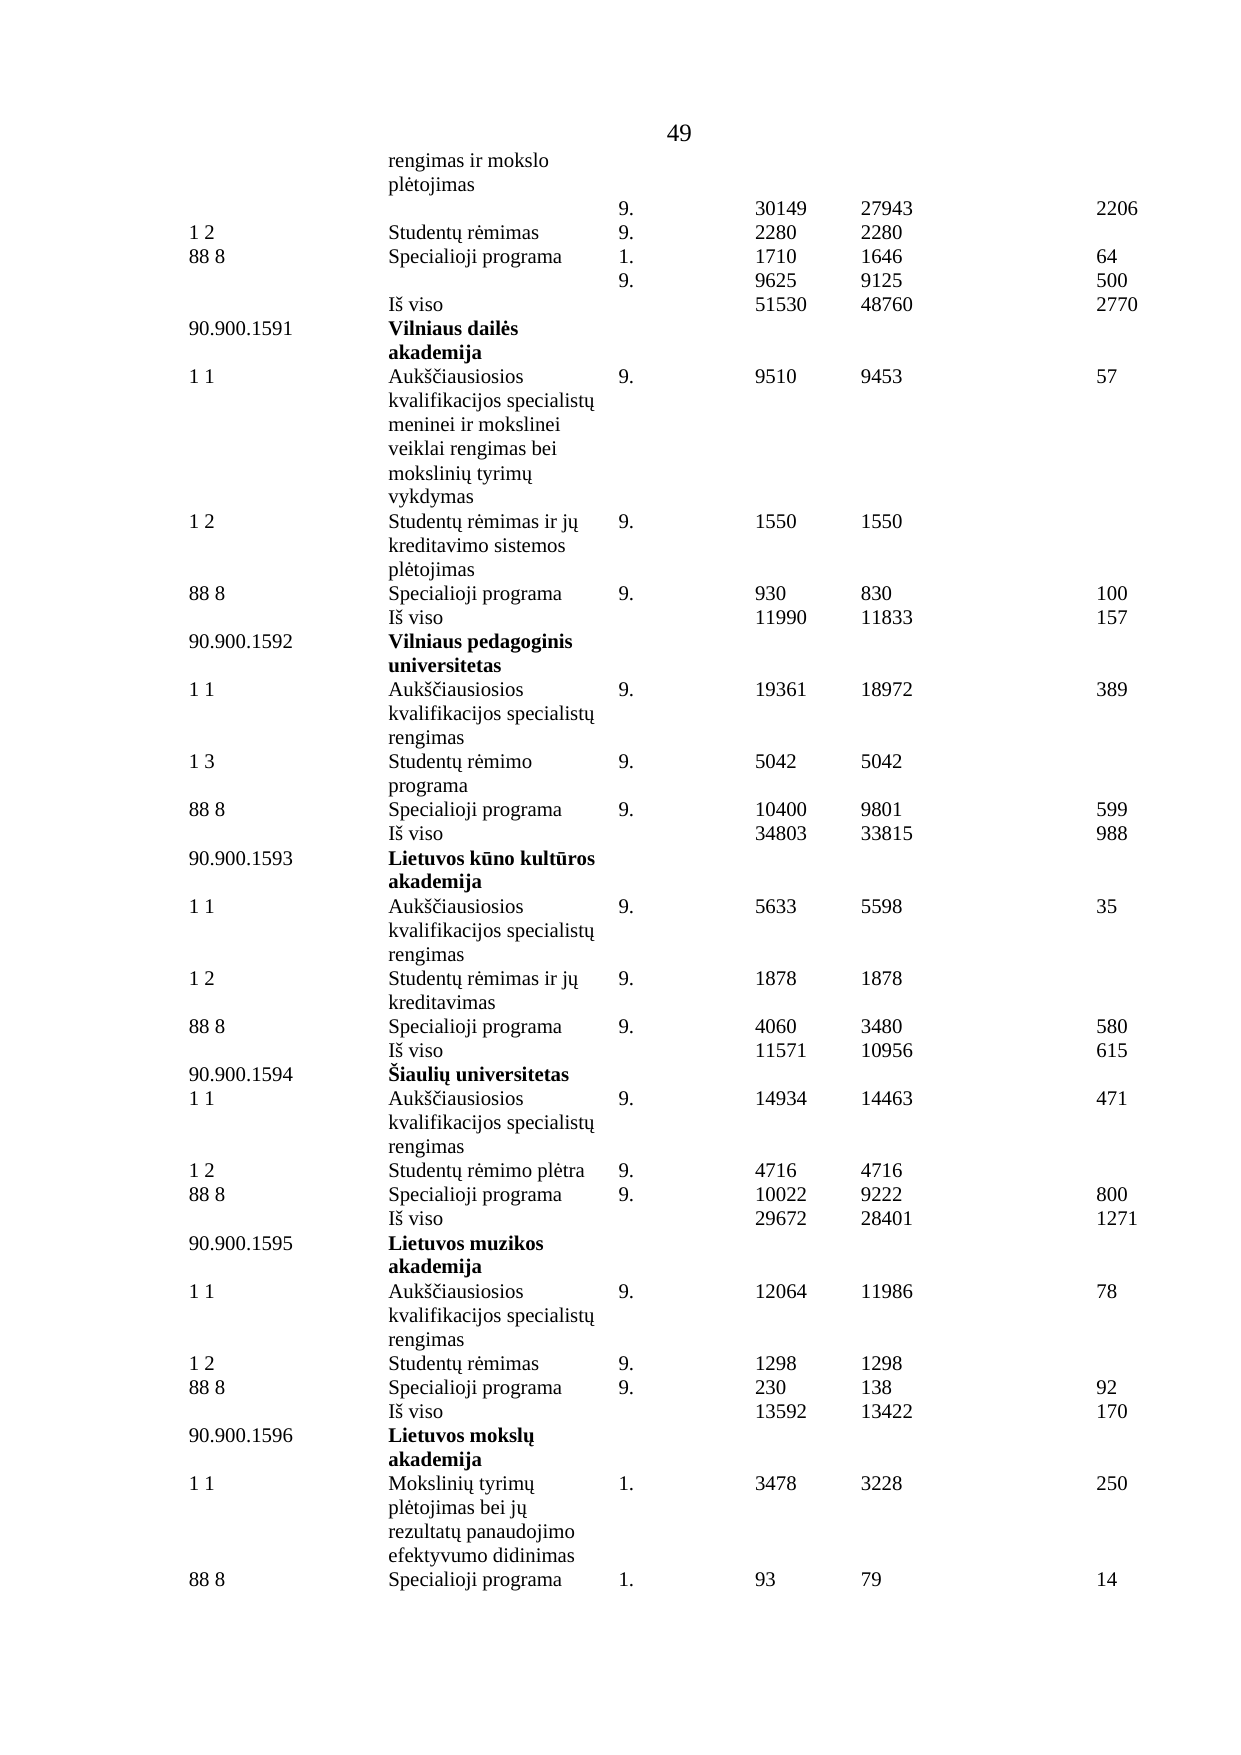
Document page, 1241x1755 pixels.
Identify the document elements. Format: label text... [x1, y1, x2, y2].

table_cell 88 8 [177, 244, 377, 268]
table_cell 9. [607, 1086, 743, 1158]
table_cell [607, 629, 743, 677]
table_cell [607, 316, 743, 364]
table_cell 1298 [849, 1351, 955, 1375]
table_cell 1710 [744, 244, 849, 268]
table_cell 64 [1085, 244, 1181, 268]
table_cell [955, 1279, 1085, 1351]
table_cell Specialioji programa [377, 1375, 607, 1399]
table_cell 1. [607, 244, 743, 268]
table_cell Studentų rėmimas ir jų kreditavimo sistemos plėtojimas [377, 509, 607, 581]
table_cell 1271 [1085, 1206, 1181, 1230]
table_cell 88 8 [177, 1375, 377, 1399]
table_cell [955, 1182, 1085, 1206]
table_cell 79 [849, 1567, 955, 1591]
table_cell 88 8 [177, 1014, 377, 1038]
table_cell 1646 [849, 244, 955, 268]
table_cell 78 [1085, 1279, 1181, 1351]
table_cell 9222 [849, 1182, 955, 1206]
table_cell [744, 1230, 849, 1278]
table_cell 14463 [849, 1086, 955, 1158]
table_cell [849, 1423, 955, 1471]
table_cell [1085, 629, 1181, 677]
table_cell [955, 894, 1085, 966]
table_cell 1 1 [177, 677, 377, 749]
table_cell [955, 1158, 1085, 1182]
table_cell [955, 749, 1085, 797]
table_cell [1085, 1230, 1181, 1278]
table_cell Lietuvos muzikos akademija [377, 1230, 607, 1278]
table_cell 1 2 [177, 220, 377, 244]
table_cell [744, 1062, 849, 1086]
table_cell [607, 1038, 743, 1062]
table_cell [955, 605, 1085, 629]
table_cell 11571 [744, 1038, 849, 1062]
table_cell 3228 [849, 1471, 955, 1567]
table_cell 30149 [744, 196, 849, 220]
table_cell 389 [1085, 677, 1181, 749]
table_cell 34803 [744, 821, 849, 845]
table_cell [1085, 220, 1181, 244]
table_cell Iš viso [377, 1206, 607, 1230]
table_cell [955, 364, 1085, 508]
table_cell 1 2 [177, 509, 377, 581]
table_cell [955, 1423, 1085, 1471]
table_cell 988 [1085, 821, 1181, 845]
table_cell Aukščiausiosios kvalifikacijos specialistų rengimas [377, 677, 607, 749]
table_cell 9. [607, 749, 743, 797]
table_cell [177, 1206, 377, 1230]
table_cell Iš viso [377, 605, 607, 629]
table_cell 5633 [744, 894, 849, 966]
table_cell 90.900.1593 [177, 845, 377, 893]
table_cell 9. [607, 268, 743, 292]
table_cell Specialioji programa [377, 581, 607, 605]
table_cell Studentų rėmimo programa [377, 749, 607, 797]
table_cell 9453 [849, 364, 955, 508]
table_cell 138 [849, 1375, 955, 1399]
table_cell 9. [607, 1375, 743, 1399]
table_cell [607, 845, 743, 893]
table_cell Vilniaus dailės akademija [377, 316, 607, 364]
table_cell [955, 1567, 1085, 1591]
table_cell 1550 [849, 509, 955, 581]
table_cell [177, 196, 377, 220]
table_cell [955, 148, 1085, 196]
table_cell 13592 [744, 1399, 849, 1423]
table_cell [377, 268, 607, 292]
table_cell [177, 605, 377, 629]
table_cell 9. [607, 894, 743, 966]
table_cell 1 1 [177, 894, 377, 966]
table_cell [177, 1038, 377, 1062]
table_cell [607, 292, 743, 316]
table_cell 9625 [744, 268, 849, 292]
table_cell 9. [607, 581, 743, 605]
table_cell [177, 292, 377, 316]
table_cell 3480 [849, 1014, 955, 1038]
table_cell 100 [1085, 581, 1181, 605]
table_cell 1. [607, 1567, 743, 1591]
table_cell 250 [1085, 1471, 1181, 1567]
table_cell 90.900.1595 [177, 1230, 377, 1278]
table_cell 88 8 [177, 797, 377, 821]
table_cell [607, 1206, 743, 1230]
table_cell 29672 [744, 1206, 849, 1230]
table_cell Studentų rėmimas [377, 220, 607, 244]
table_cell 11990 [744, 605, 849, 629]
table_cell [849, 148, 955, 196]
table_cell 88 8 [177, 1567, 377, 1591]
table_cell [1085, 1351, 1181, 1375]
table_cell Aukščiausiosios kvalifikacijos specialistų meninei ir mokslinei veiklai rengimas bei mokslinių tyrimų vykdymas [377, 364, 607, 508]
table_cell 1 2 [177, 1351, 377, 1375]
table_cell 9. [607, 1014, 743, 1038]
table_cell Studentų rėmimo plėtra [377, 1158, 607, 1182]
table_cell [1085, 148, 1181, 196]
table_cell 1878 [849, 966, 955, 1014]
table_cell [955, 677, 1085, 749]
table_cell 48760 [849, 292, 955, 316]
table_cell [177, 1399, 377, 1423]
table_cell 5598 [849, 894, 955, 966]
table_cell 4716 [849, 1158, 955, 1182]
table_cell Specialioji programa [377, 1567, 607, 1591]
table_cell Iš viso [377, 821, 607, 845]
table_cell 9. [607, 364, 743, 508]
table_cell 9125 [849, 268, 955, 292]
table_cell [849, 629, 955, 677]
table_cell [955, 1086, 1085, 1158]
table_cell 1 1 [177, 1471, 377, 1567]
table_cell [955, 268, 1085, 292]
table_cell 9. [607, 196, 743, 220]
table_cell [607, 1423, 743, 1471]
table_cell 5042 [849, 749, 955, 797]
table_cell 11833 [849, 605, 955, 629]
table_cell 615 [1085, 1038, 1181, 1062]
table_cell 1 1 [177, 364, 377, 508]
table_cell Specialioji programa [377, 244, 607, 268]
table_cell 33815 [849, 821, 955, 845]
table_cell [607, 148, 743, 196]
table_cell 10956 [849, 1038, 955, 1062]
table_cell 9. [607, 509, 743, 581]
table_cell 88 8 [177, 581, 377, 605]
table_cell [177, 821, 377, 845]
table_cell [177, 148, 377, 196]
table_cell [955, 845, 1085, 893]
table_cell 35 [1085, 894, 1181, 966]
table_cell 9. [607, 1279, 743, 1351]
table_cell 14934 [744, 1086, 849, 1158]
table_cell [955, 1014, 1085, 1038]
table_cell [955, 1375, 1085, 1399]
table_cell 11986 [849, 1279, 955, 1351]
table_cell 1550 [744, 509, 849, 581]
table_cell 92 [1085, 1375, 1181, 1399]
table_cell 800 [1085, 1182, 1181, 1206]
table_cell 1 2 [177, 966, 377, 1014]
table_cell 2770 [1085, 292, 1181, 316]
table_cell 9. [607, 797, 743, 821]
table_cell Mokslinių tyrimų plėtojimas bei jų rezultatų panaudojimo efektyvumo didinimas [377, 1471, 607, 1567]
table_cell Šiaulių universitetas [377, 1062, 607, 1086]
table_cell Iš viso [377, 292, 607, 316]
table_cell 5042 [744, 749, 849, 797]
table_cell Studentų rėmimas [377, 1351, 607, 1375]
table_cell [955, 1351, 1085, 1375]
table_cell 13422 [849, 1399, 955, 1423]
table_cell 9. [607, 1158, 743, 1182]
table_cell [849, 316, 955, 364]
table_cell 1 2 [177, 1158, 377, 1182]
table_cell [955, 1062, 1085, 1086]
table_cell 157 [1085, 605, 1181, 629]
table_cell Lietuvos mokslų akademija [377, 1423, 607, 1471]
table_cell 1. [607, 1471, 743, 1567]
table_cell 9. [607, 1182, 743, 1206]
table_cell Specialioji programa [377, 1182, 607, 1206]
table_cell [849, 1062, 955, 1086]
table_cell 9. [607, 1351, 743, 1375]
table_cell Specialioji programa [377, 797, 607, 821]
table_cell [955, 220, 1085, 244]
table_cell [955, 1038, 1085, 1062]
table_cell 90.900.1596 [177, 1423, 377, 1471]
table_cell 500 [1085, 268, 1181, 292]
table_cell 90.900.1594 [177, 1062, 377, 1086]
table_cell 90.900.1592 [177, 629, 377, 677]
table_cell Specialioji programa [377, 1014, 607, 1038]
table_cell 4716 [744, 1158, 849, 1182]
table_cell [607, 821, 743, 845]
table_cell 1 1 [177, 1086, 377, 1158]
table_cell [955, 1471, 1085, 1567]
table_cell Iš viso [377, 1399, 607, 1423]
table_cell 27943 [849, 196, 955, 220]
table_cell 9801 [849, 797, 955, 821]
table_cell [607, 1230, 743, 1278]
table_cell [744, 629, 849, 677]
table_cell [177, 268, 377, 292]
table_cell [744, 148, 849, 196]
table_cell [607, 1399, 743, 1423]
table_cell [955, 292, 1085, 316]
table_cell 599 [1085, 797, 1181, 821]
table_cell 19361 [744, 677, 849, 749]
table_cell 230 [744, 1375, 849, 1399]
table_cell 2280 [744, 220, 849, 244]
table_cell Lietuvos kūno kultūros akademija [377, 845, 607, 893]
table_cell 1298 [744, 1351, 849, 1375]
table_cell [955, 1230, 1085, 1278]
table_cell [955, 1399, 1085, 1423]
table_cell 18972 [849, 677, 955, 749]
table_cell [744, 1423, 849, 1471]
table_cell 170 [1085, 1399, 1181, 1423]
table_cell [1085, 509, 1181, 581]
table_cell 28401 [849, 1206, 955, 1230]
table_cell 14 [1085, 1567, 1181, 1591]
table_cell [1085, 1062, 1181, 1086]
table_cell 12064 [744, 1279, 849, 1351]
table_cell 88 8 [177, 1182, 377, 1206]
table_cell [1085, 966, 1181, 1014]
table_cell 10400 [744, 797, 849, 821]
table_cell [955, 821, 1085, 845]
table_cell 9. [607, 966, 743, 1014]
table_cell Vilniaus pedagoginis universitetas [377, 629, 607, 677]
table_cell [849, 1230, 955, 1278]
table_cell Aukščiausiosios kvalifikacijos specialistų rengimas [377, 1086, 607, 1158]
table_cell rengimas ir mokslo plėtojimas [377, 148, 607, 196]
table_cell 471 [1085, 1086, 1181, 1158]
table_cell [744, 316, 849, 364]
table_cell [955, 509, 1085, 581]
table_cell Aukščiausiosios kvalifikacijos specialistų rengimas [377, 1279, 607, 1351]
table_cell 9510 [744, 364, 849, 508]
table_cell [955, 966, 1085, 1014]
table_cell [607, 605, 743, 629]
table_cell [849, 845, 955, 893]
table_cell 4060 [744, 1014, 849, 1038]
table_cell 51530 [744, 292, 849, 316]
table_cell [955, 629, 1085, 677]
table_cell 1 3 [177, 749, 377, 797]
table_cell 93 [744, 1567, 849, 1591]
table_cell Studentų rėmimas ir jų kreditavimas [377, 966, 607, 1014]
table_cell 3478 [744, 1471, 849, 1567]
table_cell [744, 845, 849, 893]
table_cell [955, 581, 1085, 605]
table_cell [1085, 749, 1181, 797]
table_cell 930 [744, 581, 849, 605]
table_cell [955, 196, 1085, 220]
table_cell Iš viso [377, 1038, 607, 1062]
table_cell Aukščiausiosios kvalifikacijos specialistų rengimas [377, 894, 607, 966]
table_cell [1085, 1423, 1181, 1471]
table_cell [1085, 1158, 1181, 1182]
table_cell 10022 [744, 1182, 849, 1206]
table_cell 9. [607, 220, 743, 244]
table_cell 2280 [849, 220, 955, 244]
table_cell [607, 1062, 743, 1086]
table_cell [955, 244, 1085, 268]
table_cell [955, 797, 1085, 821]
table_cell 1 1 [177, 1279, 377, 1351]
table_cell [1085, 316, 1181, 364]
table_cell [1085, 845, 1181, 893]
table_cell 90.900.1591 [177, 316, 377, 364]
table_cell 2206 [1085, 196, 1181, 220]
table_cell 9. [607, 677, 743, 749]
table_cell [955, 316, 1085, 364]
table_cell [955, 1206, 1085, 1230]
table_cell 57 [1085, 364, 1181, 508]
table_cell [377, 196, 607, 220]
table_cell 1878 [744, 966, 849, 1014]
table_cell 580 [1085, 1014, 1181, 1038]
table_cell 830 [849, 581, 955, 605]
